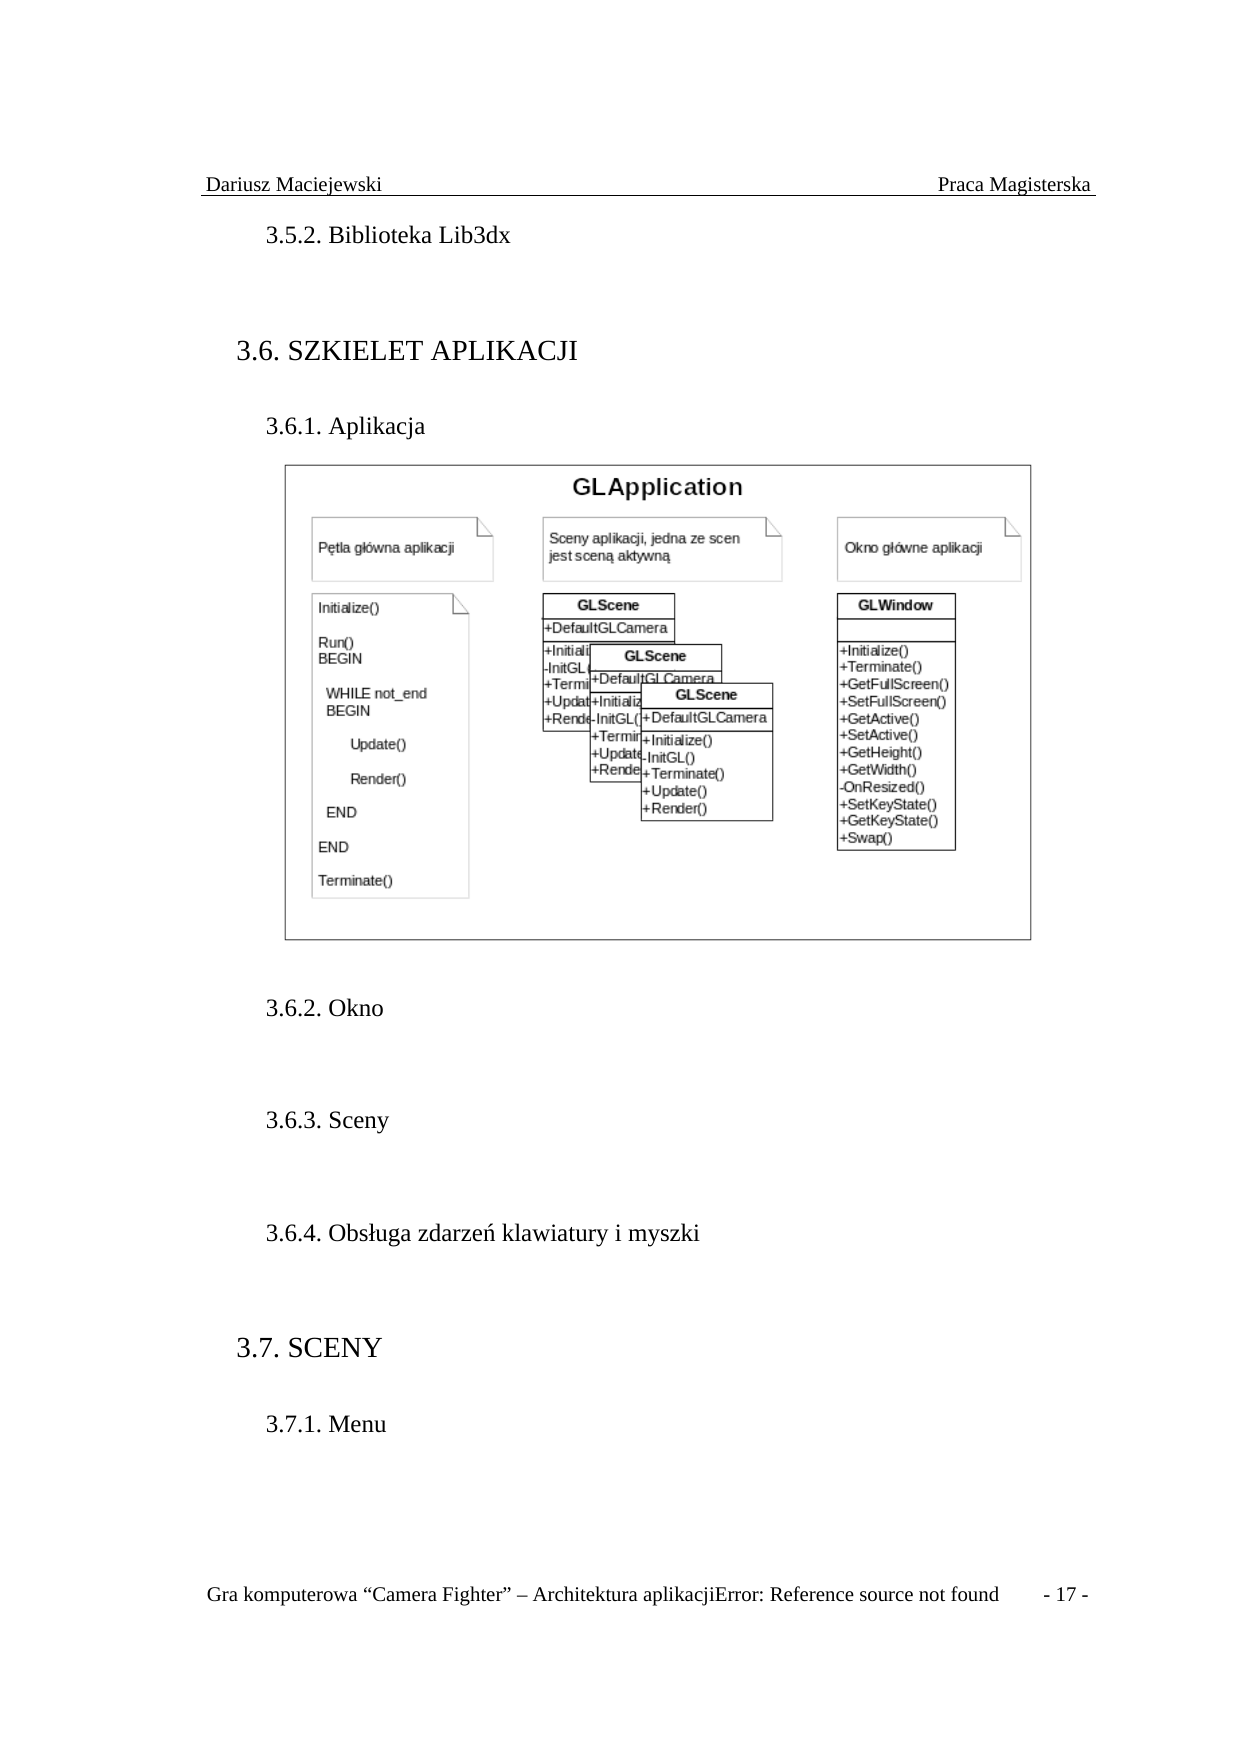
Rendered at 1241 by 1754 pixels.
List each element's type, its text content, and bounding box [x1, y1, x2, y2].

subtitle Aplikacja [207, 412, 1092, 440]
subtitle Biblioteka Lib3dx [207, 221, 1092, 249]
subtitle Szkielet aplikacji [207, 334, 1092, 366]
subtitle Menu [207, 1410, 1092, 1437]
subtitle Sceny [207, 1107, 1092, 1134]
subtitle Obsługa zdarzeń klawiatury i myszki [207, 1219, 1092, 1247]
subtitle Okno [207, 994, 1092, 1022]
subtitle Sceny [207, 1332, 1092, 1364]
